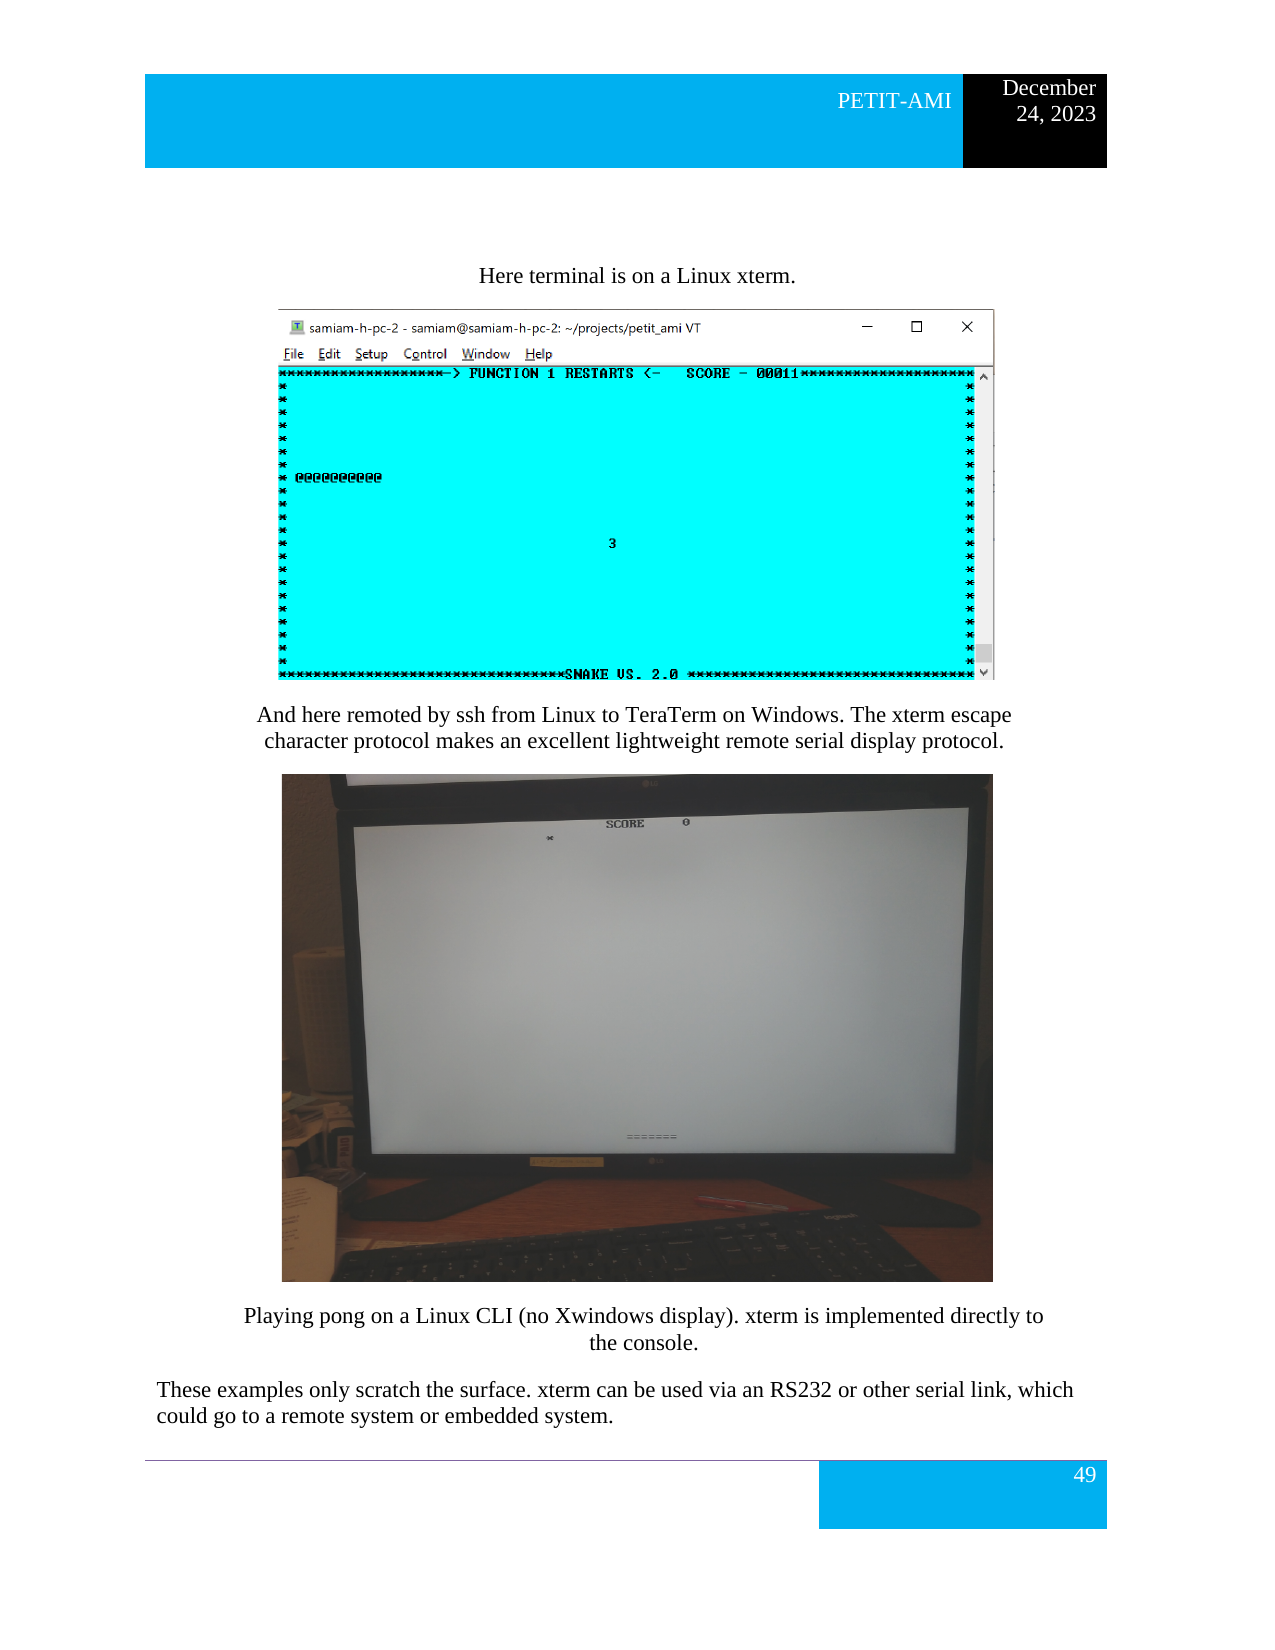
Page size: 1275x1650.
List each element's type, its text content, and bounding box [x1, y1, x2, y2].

text And here remoted by ssh from Linux to TeraTerm on Windows. The xterm escape character protocol makes an excellent lightweight remote serial display protocol. [231, 701, 1038, 754]
text Playing pong on a Linux CLI (no Xwindows display). xterm is implemented directly to the console. [231, 1282, 1056, 1355]
text Here terminal is on a Linux xterm. [156, 263, 1118, 289]
text These examples only scratch the surface. xterm can be used via an RS232 or other serial link, which could go to a remote system or embedded system. [156, 1376, 1118, 1429]
picture [281, 774, 993, 1282]
picture [278, 309, 997, 681]
